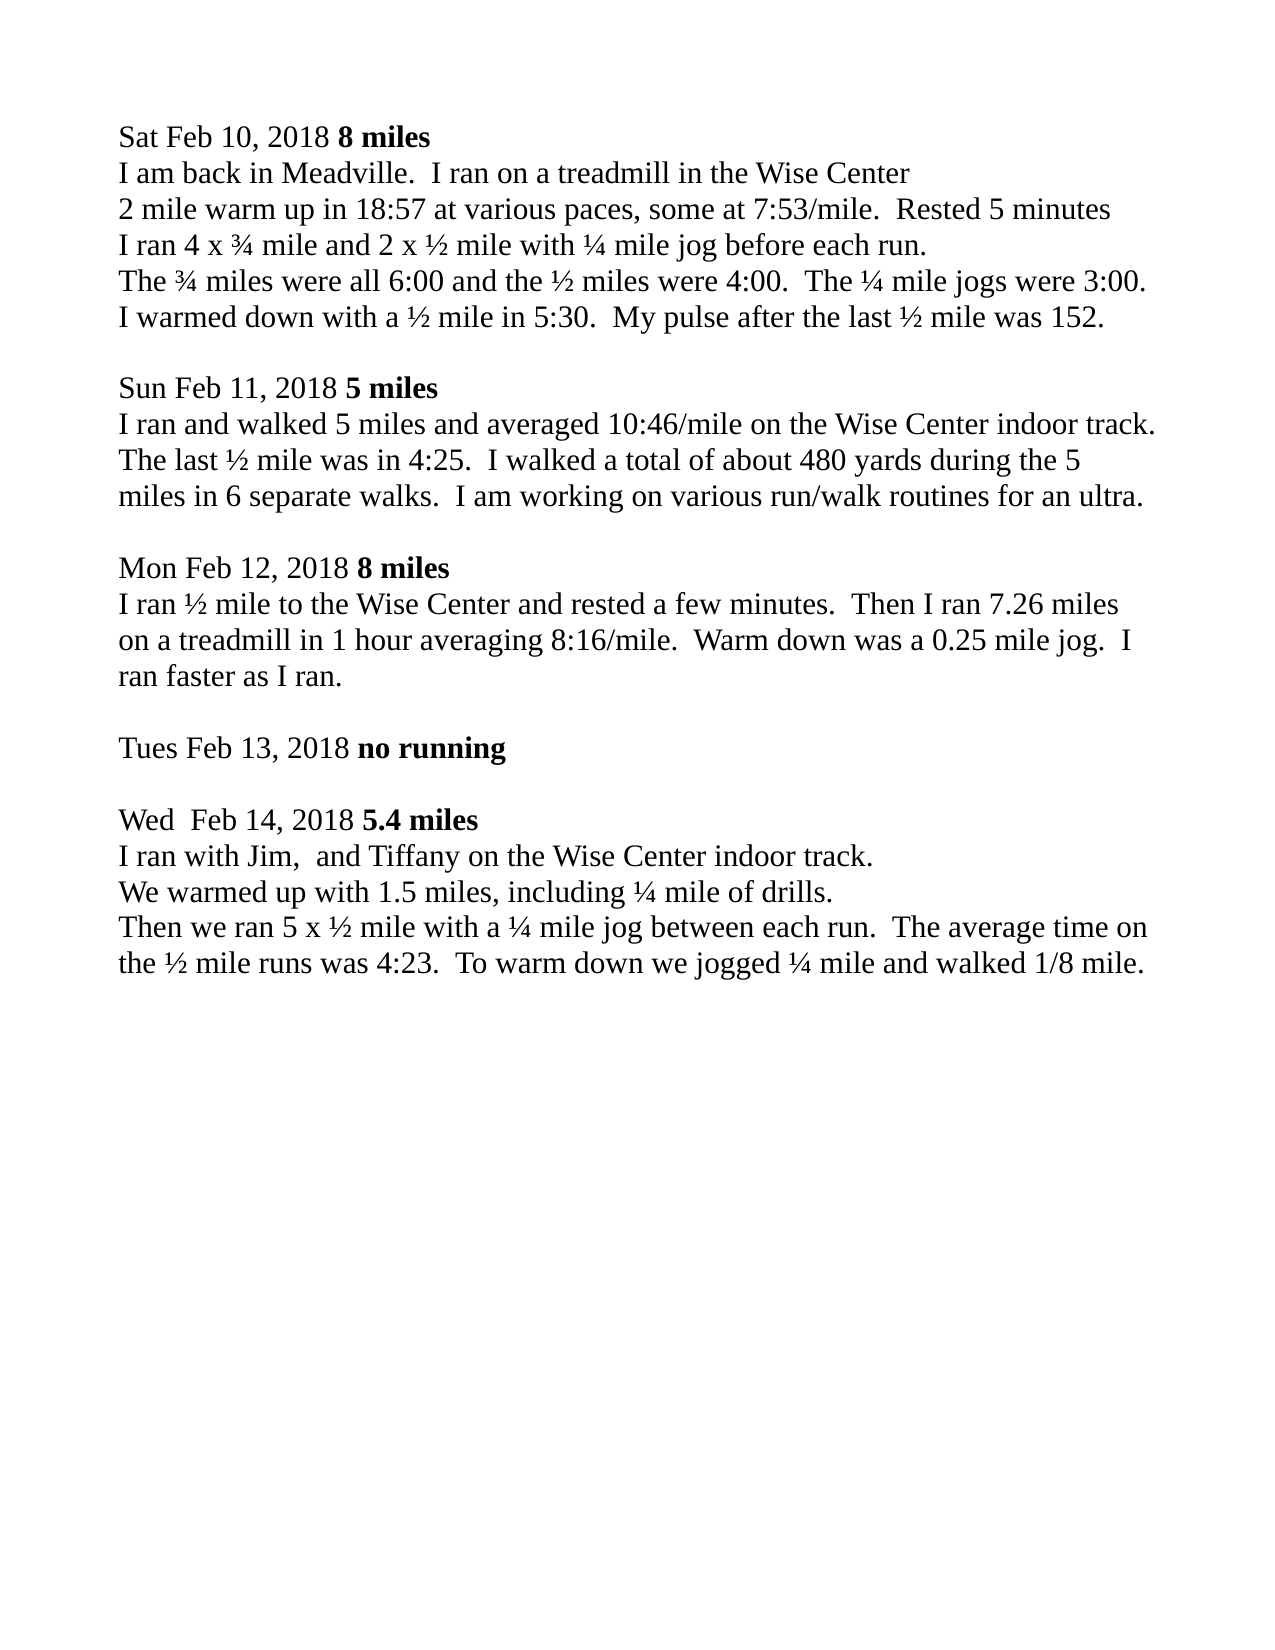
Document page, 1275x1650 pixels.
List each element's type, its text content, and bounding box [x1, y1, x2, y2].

text I ran with Jim, and Tiffany on the Wise Center indoor track. [118, 837, 1161, 873]
text Wed Feb 14, 2018 5.4 miles [118, 801, 1161, 837]
text Mon Feb 12, 2018 8 miles [118, 549, 1157, 585]
text The ¾ miles were all 6:00 and the ½ miles were 4:00. The ¼ mile jogs were 3:00. [118, 262, 1157, 298]
text Tues Feb 13, 2018 no running [118, 729, 1157, 765]
text I ran and walked 5 miles and averaged 10:46/mile on the Wise Center indoor track. The last ½ mile was in 4:25. I walked a total of about 480 yards during the 5 miles in 6 separate walks. I am working on various run/walk routines for an ultra. [118, 406, 1157, 513]
text I am back in Meadville. I ran on a treadmill in the Wise Center [118, 154, 1157, 190]
text I ran ½ mile to the Wise Center and rested a few minutes. Then I ran 7.26 miles on a treadmill in 1 hour averaging 8:16/mile. Warm down was a 0.25 mile jog. I ran faster as I ran. [118, 585, 1157, 693]
text Sat Feb 10, 2018 8 miles [118, 118, 1157, 154]
text I ran 4 x ¾ mile and 2 x ½ mile with ¼ mile jog before each run. [118, 226, 1157, 262]
text Sun Feb 11, 2018 5 miles [118, 370, 1157, 406]
text 2 mile warm up in 18:57 at various paces, some at 7:53/mile. Rested 5 minutes [118, 190, 1157, 226]
text I warmed down with a ½ mile in 5:30. My pulse after the last ½ mile was 152. [118, 298, 1157, 334]
text Then we ran 5 x ½ mile with a ¼ mile jog between each run. The average time on the ½ mile runs was 4:23. To warm down we jogged ¼ mile and walked 1/8 mile. [118, 909, 1161, 981]
text We warmed up with 1.5 miles, including ¼ mile of drills. [118, 873, 1161, 909]
